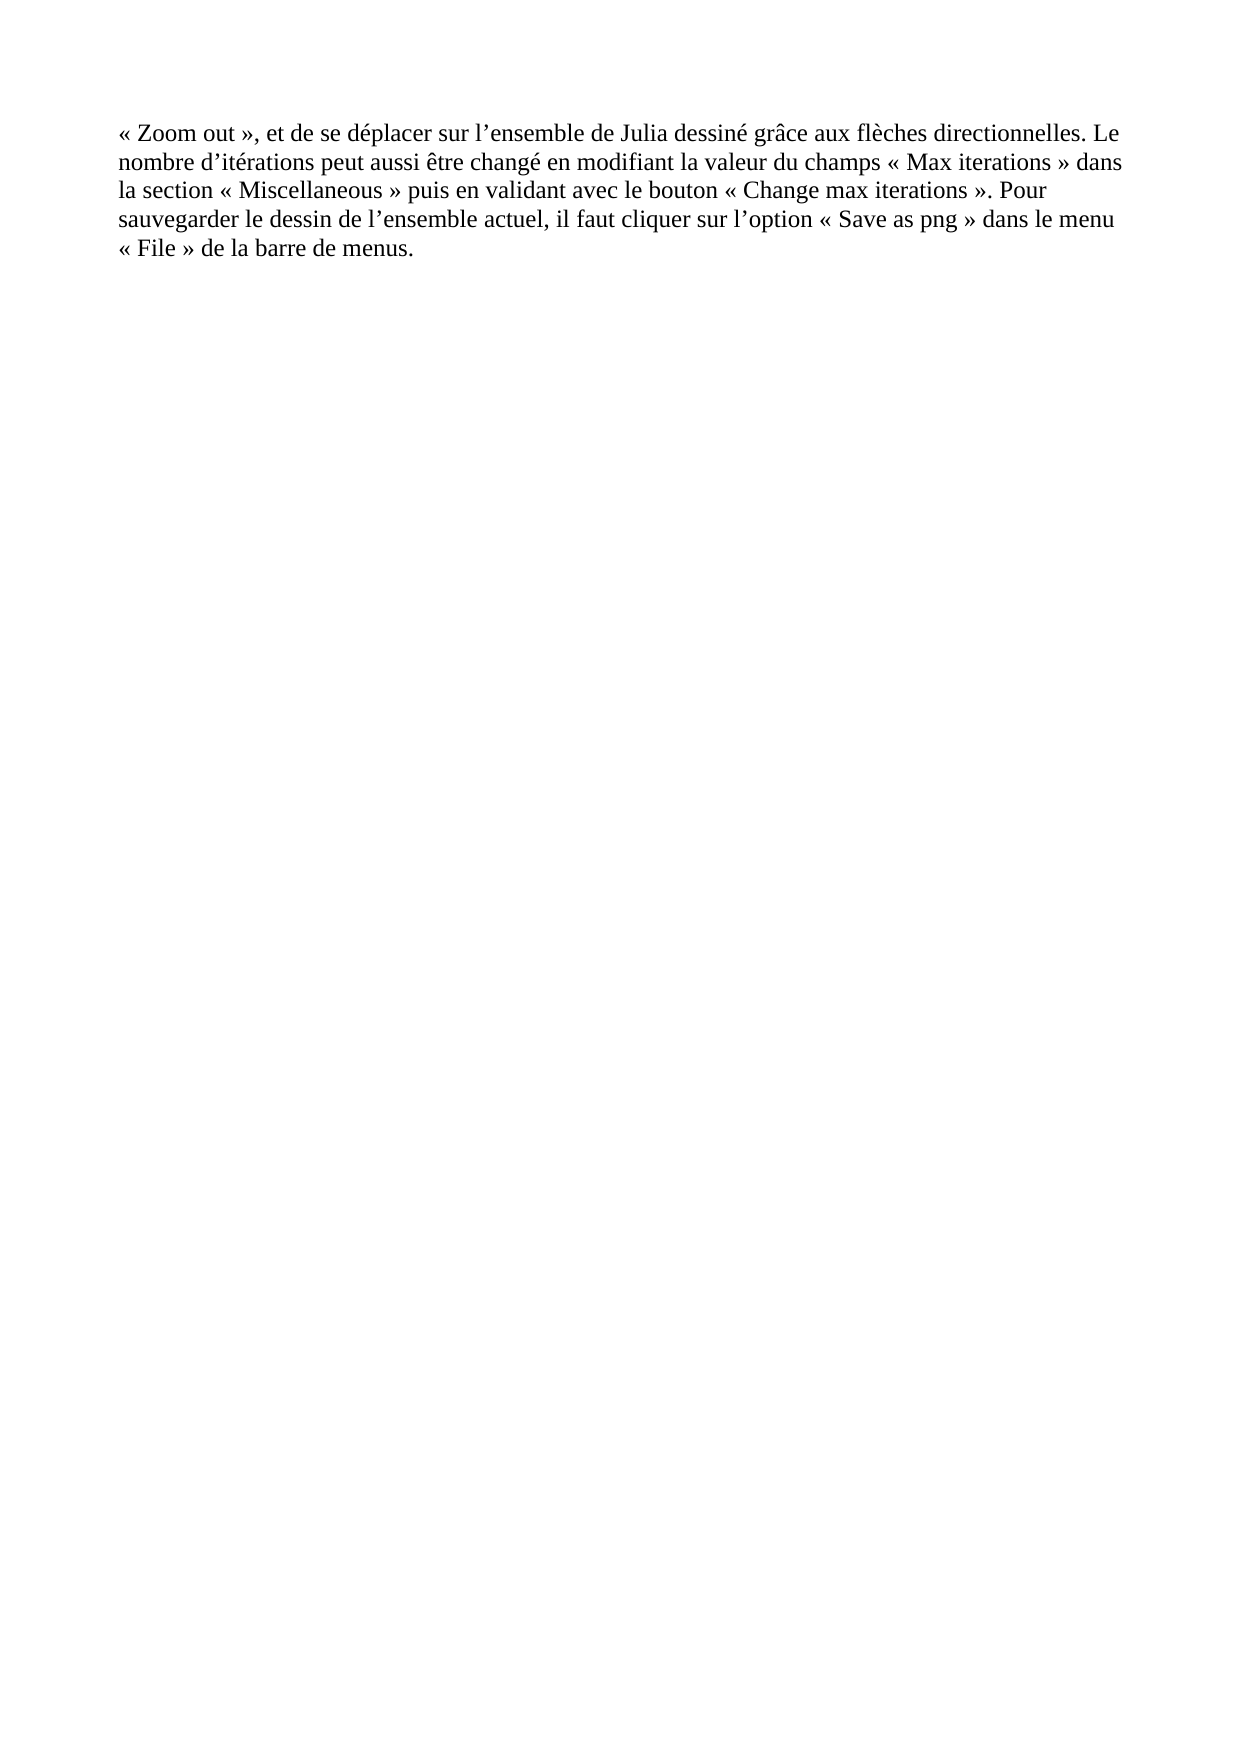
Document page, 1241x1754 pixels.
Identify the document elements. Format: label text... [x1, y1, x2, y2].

text « Zoom out », et de se déplacer sur l’ensemble de Julia dessiné grâce aux flèches directionnelles. Le nombre d’itérations peut aussi être changé en modifiant la valeur du champs « Max iterations » dans la section « Miscellaneous » puis en validant avec le bouton « Change max iterations ». Pour sauvegarder le dessin de l’ensemble actuel, il faut cliquer sur l’option « Save as png » dans le menu « File » de la barre de menus. [118, 118, 1122, 262]
